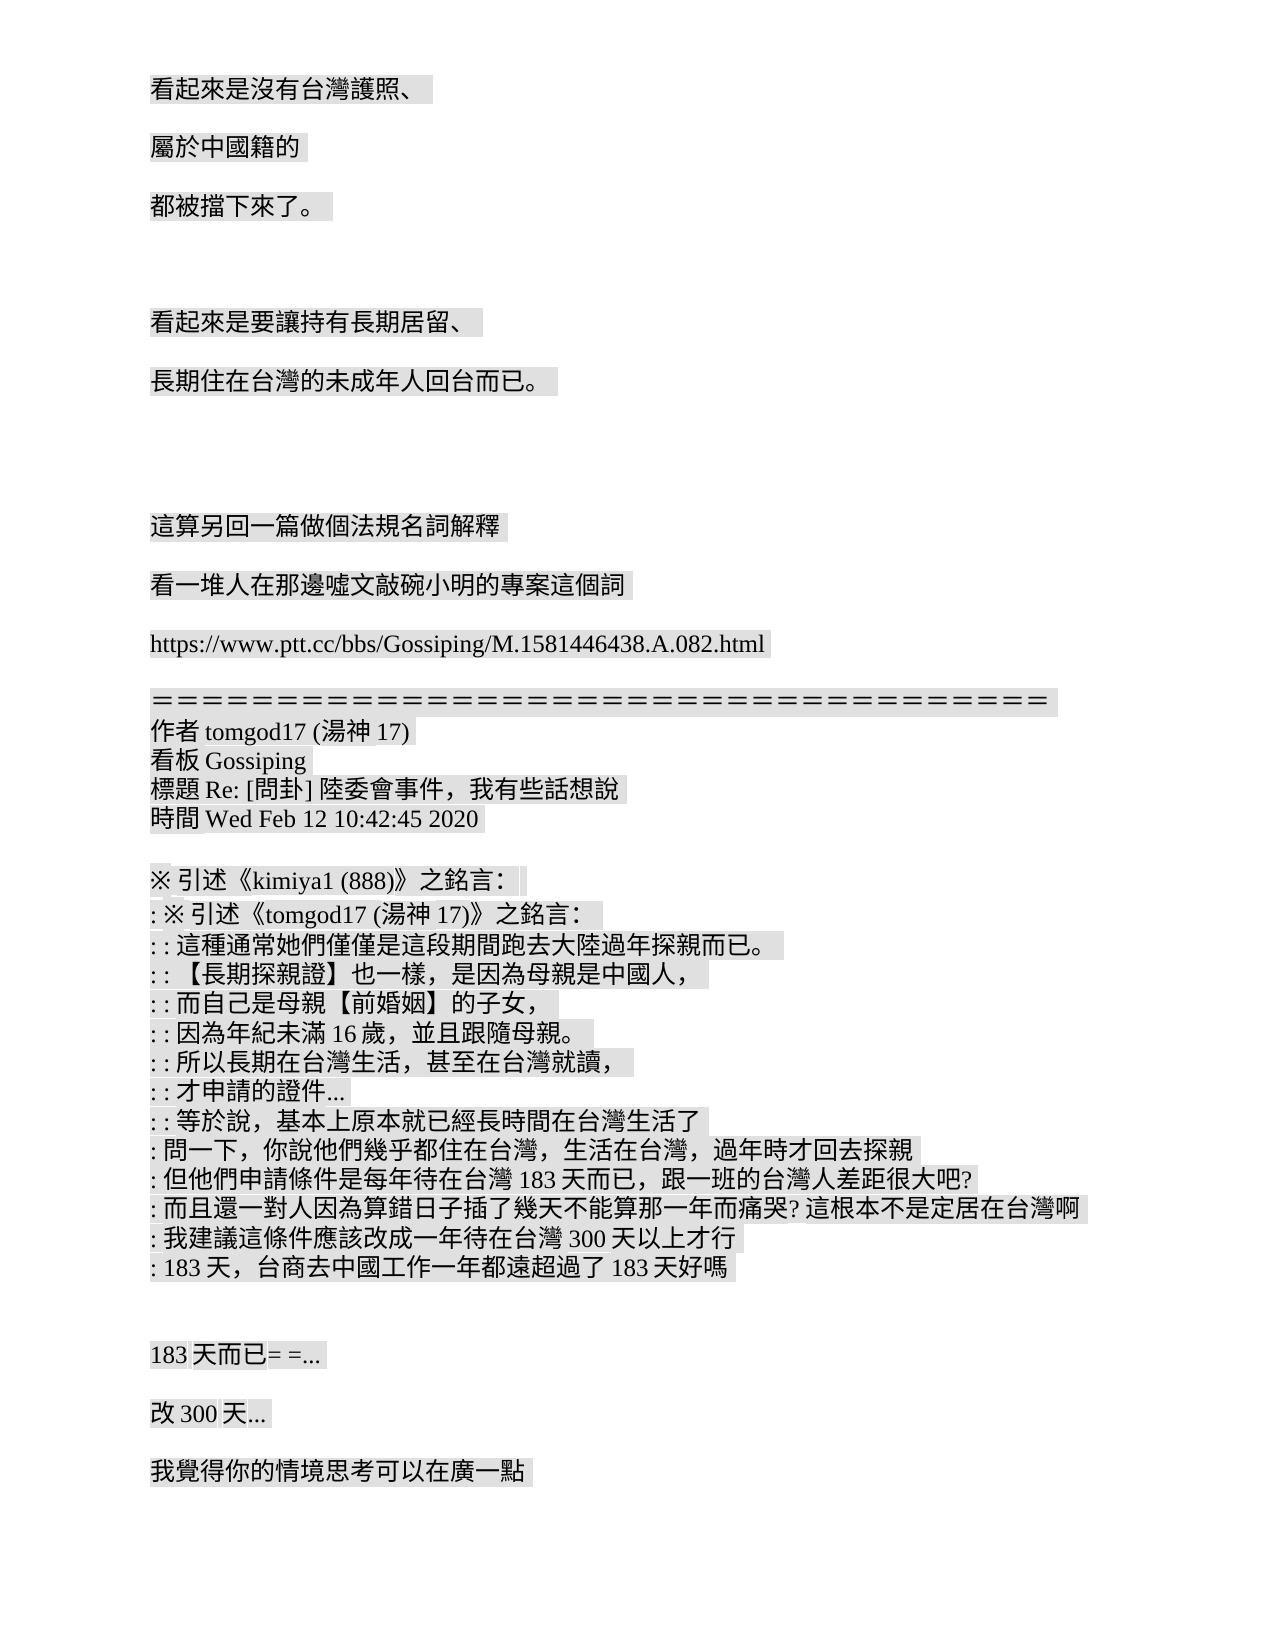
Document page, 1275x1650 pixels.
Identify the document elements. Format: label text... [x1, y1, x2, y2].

text 看起來是沒有台灣護照、 屬於中國籍的 都被擋下來了。 看起來是要讓持有長期居留、 長期住在台灣的未成年人回台而已。 這算另回一篇做個法規名詞解釋 看一堆人在那邊噓文敲碗小明的專案這個詞 https://www.ptt.cc/bbs/Gossiping/M.1581446438.A.082.html ＝＝＝＝＝＝＝＝＝＝＝＝＝＝＝＝＝＝＝＝＝＝＝＝＝＝＝＝＝＝＝＝＝＝＝＝ 作者tomgod17 (湯神17) 看板Gossiping 標題Re: [問卦] 陸委會事件，我有些話想說 時間Wed Feb 12 10:42:45 2020 ※ 引述《kimiya1 (888)》之銘言： : ※ 引述《tomgod17 (湯神17)》之銘言： : : 這種通常她們僅僅是這段期間跑去大陸過年探親而已。 : : 【長期探親證】也一樣，是因為母親是中國人， : : 而自己是母親【前婚姻】的子女， : : 因為年紀未滿16歲，並且跟隨母親。 : : 所以長期在台灣生活，甚至在台灣就讀， : : 才申請的證件... : : 等於說，基本上原本就已經長時間在台灣生活了 : 問一下，你說他們幾乎都住在台灣，生活在台灣，過年時才回去探親 : 但他們申請條件是每年待在台灣183天而已，跟一班的台灣人差距很大吧? : 而且還一對人因為算錯日子插了幾天不能算那一年而痛哭? 這根本不是定居在台灣啊 : 我建議這條件應該改成一年待在台灣300天以上才行 : 183天，台商去中國工作一年都遠超過了183天好嗎 183天而已= =... 改300天... 我覺得你的情境思考可以在廣一點 [150, 75, 1125, 1574]
